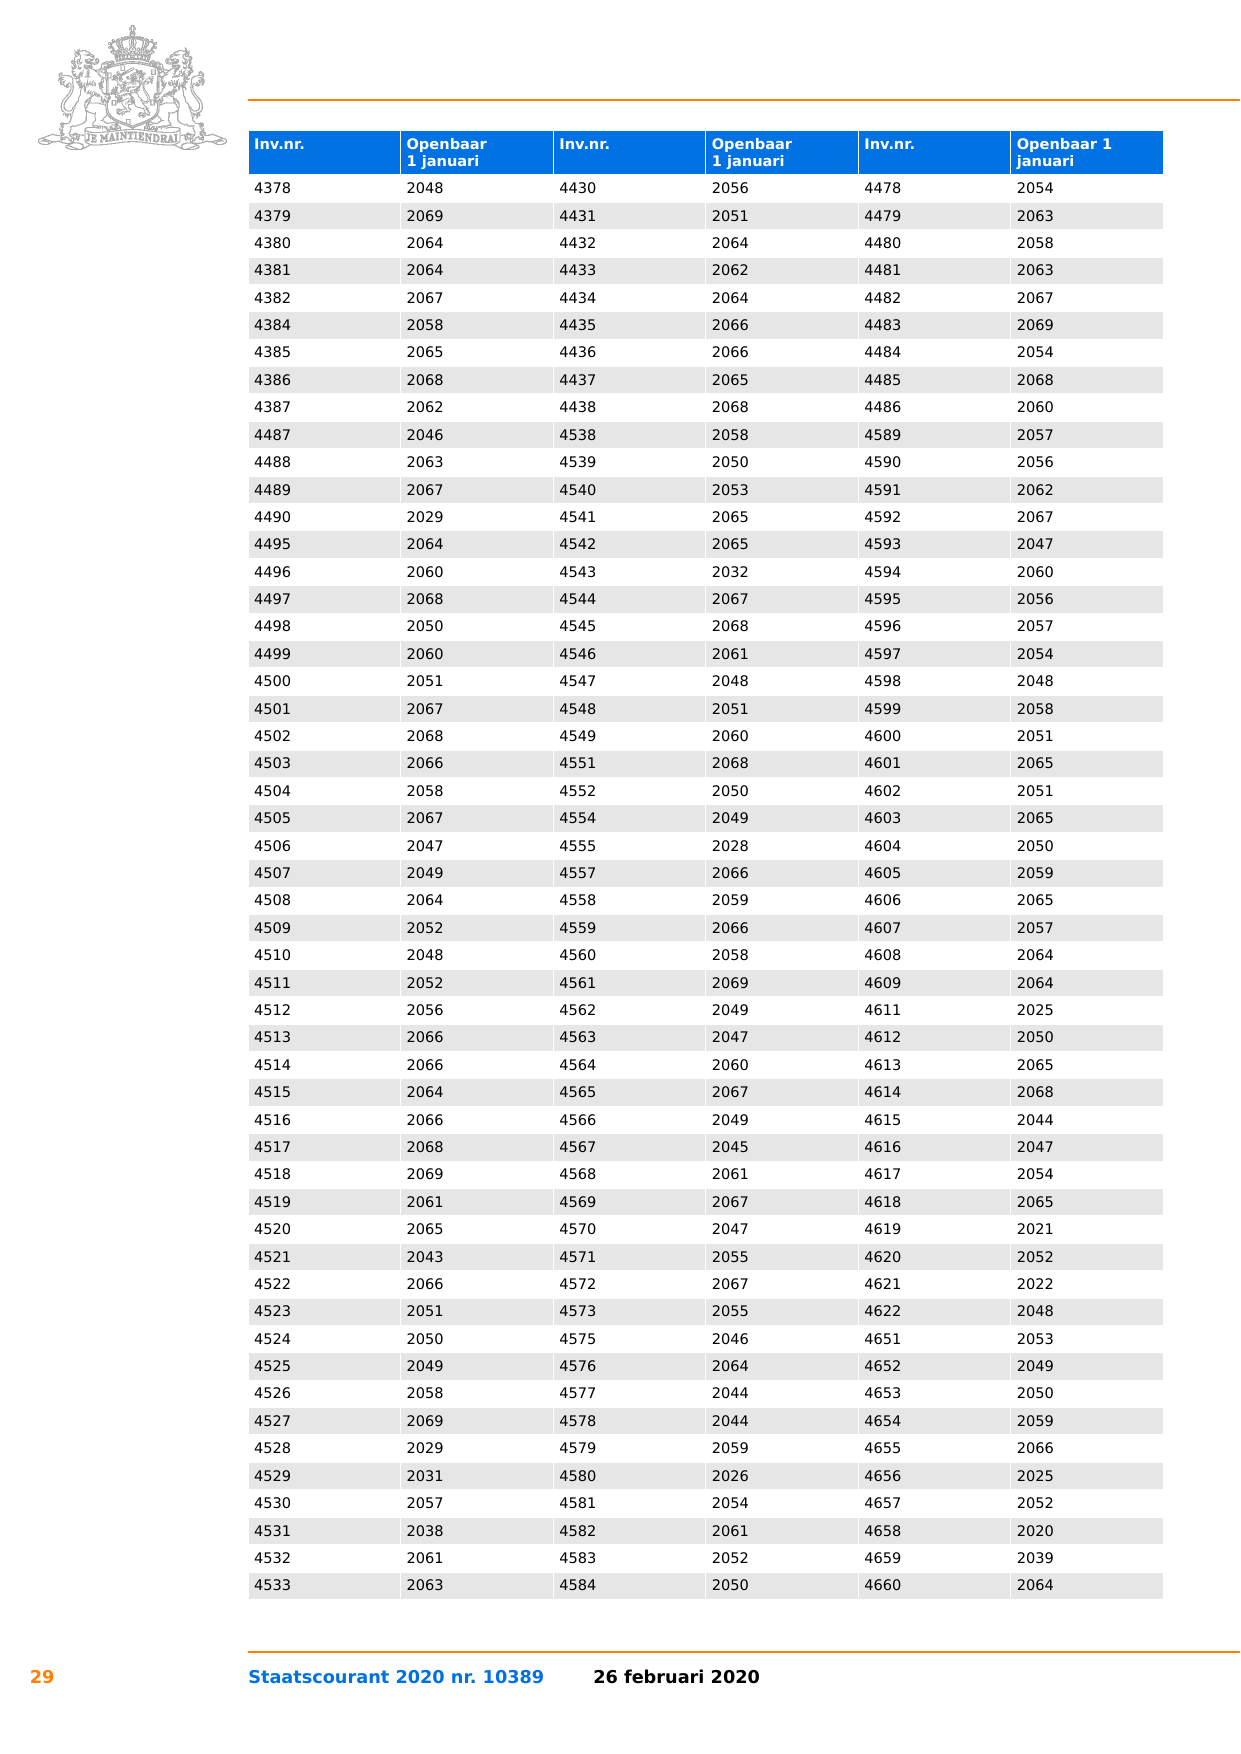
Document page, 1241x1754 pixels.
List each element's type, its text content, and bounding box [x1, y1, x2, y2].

table_cell 2049 [706, 1107, 858, 1133]
table_cell 4599 [859, 696, 1010, 722]
table_cell 2047 [1011, 1134, 1163, 1161]
table_cell 2068 [706, 614, 858, 640]
table_cell 4609 [859, 970, 1010, 996]
table_cell 4482 [859, 285, 1010, 311]
table_cell 4613 [859, 1052, 1010, 1078]
table_cell 2050 [1011, 833, 1163, 859]
table_cell 2069 [401, 1162, 553, 1188]
table_cell 4438 [554, 395, 705, 421]
table_cell 4576 [554, 1353, 705, 1380]
table_cell 4579 [554, 1436, 705, 1462]
table_cell 2068 [1011, 1079, 1163, 1106]
table_cell 4498 [249, 614, 400, 640]
table_cell 2063 [1011, 258, 1163, 284]
table_cell 2065 [706, 367, 858, 393]
table_cell 2061 [706, 641, 858, 667]
table_cell 2060 [706, 1052, 858, 1078]
table_cell 4601 [859, 751, 1010, 777]
table_cell 4437 [554, 367, 705, 393]
table_cell 4522 [249, 1271, 400, 1297]
table_cell 2052 [401, 915, 553, 941]
table_cell 4532 [249, 1545, 400, 1571]
table_cell 4378 [249, 175, 400, 202]
table_cell 4563 [554, 1025, 705, 1051]
table_cell 2066 [401, 1025, 553, 1051]
table_cell 2025 [1011, 997, 1163, 1023]
table_cell 4620 [859, 1244, 1010, 1270]
table_cell 2058 [706, 943, 858, 969]
table_header Openbaar 1 januari [401, 131, 553, 174]
table_cell 2061 [401, 1189, 553, 1215]
table_cell 2052 [1011, 1490, 1163, 1517]
table_cell 4578 [554, 1408, 705, 1434]
table_cell 2043 [401, 1244, 553, 1270]
table_cell 4562 [554, 997, 705, 1023]
table_cell 2052 [401, 970, 553, 996]
table_cell 2066 [706, 340, 858, 366]
table_cell 4517 [249, 1134, 400, 1161]
table_cell 2060 [401, 641, 553, 667]
table_cell 4589 [859, 422, 1010, 448]
table_cell 4379 [249, 203, 400, 229]
table_cell 2065 [1011, 751, 1163, 777]
table_cell 2048 [706, 669, 858, 695]
table_cell 2058 [401, 1381, 553, 1407]
table_cell 2051 [401, 1299, 553, 1325]
table_cell 2021 [1011, 1216, 1163, 1243]
table_cell 4495 [249, 531, 400, 558]
table_cell 4547 [554, 669, 705, 695]
table_cell 2054 [1011, 641, 1163, 667]
table_cell 2069 [1011, 312, 1163, 339]
table_cell 2068 [1011, 367, 1163, 393]
table_cell 2066 [401, 1052, 553, 1078]
table_cell 4510 [249, 943, 400, 969]
table_cell 2060 [1011, 559, 1163, 585]
table_cell 4434 [554, 285, 705, 311]
table_cell 4546 [554, 641, 705, 667]
table_cell 4385 [249, 340, 400, 366]
table_cell 4591 [859, 477, 1010, 503]
table_cell 2058 [401, 312, 553, 339]
table_cell 4539 [554, 449, 705, 476]
table_cell 2068 [401, 367, 553, 393]
table_cell 4381 [249, 258, 400, 284]
table_cell 2064 [1011, 1573, 1163, 1599]
table_cell 2050 [706, 449, 858, 476]
table_cell 4518 [249, 1162, 400, 1188]
table_cell 4433 [554, 258, 705, 284]
table_header Openbaar 1 januari [1011, 131, 1163, 174]
table_cell 4552 [554, 778, 705, 804]
table_cell 2044 [706, 1408, 858, 1434]
table_cell 2046 [401, 422, 553, 448]
table_cell 4605 [859, 860, 1010, 887]
table_cell 2068 [706, 395, 858, 421]
table_cell 4618 [859, 1189, 1010, 1215]
table_cell 4571 [554, 1244, 705, 1270]
table_cell 4560 [554, 943, 705, 969]
table_cell 4596 [859, 614, 1010, 640]
table_cell 4544 [554, 586, 705, 613]
table_cell 2067 [401, 285, 553, 311]
table_cell 2061 [401, 1545, 553, 1571]
table_cell 4597 [859, 641, 1010, 667]
table_cell 4501 [249, 696, 400, 722]
table_cell 4573 [554, 1299, 705, 1325]
table_cell 2029 [401, 504, 553, 530]
table_header Inv.nr. [554, 131, 705, 174]
table_cell 2059 [1011, 860, 1163, 887]
table_cell 2059 [1011, 1408, 1163, 1434]
table_cell 2057 [1011, 614, 1163, 640]
table_header Inv.nr. [859, 131, 1010, 174]
table_cell 2066 [401, 751, 553, 777]
table_cell 4380 [249, 230, 400, 256]
table_cell 2058 [706, 422, 858, 448]
table_cell 4500 [249, 669, 400, 695]
table_cell 4657 [859, 1490, 1010, 1517]
table_cell 2025 [1011, 1463, 1163, 1489]
table_cell 4541 [554, 504, 705, 530]
table_cell 2052 [1011, 1244, 1163, 1270]
table_cell 4502 [249, 723, 400, 749]
table_cell 4569 [554, 1189, 705, 1215]
table_cell 2054 [1011, 1162, 1163, 1188]
table_cell 4580 [554, 1463, 705, 1489]
table_cell 2050 [1011, 1381, 1163, 1407]
table_cell 4604 [859, 833, 1010, 859]
table_cell 2064 [401, 258, 553, 284]
table_cell 4520 [249, 1216, 400, 1243]
table_cell 4506 [249, 833, 400, 859]
table_cell 2049 [1011, 1353, 1163, 1380]
table_cell 2056 [1011, 586, 1163, 613]
table_cell 2048 [1011, 1299, 1163, 1325]
table_cell 4655 [859, 1436, 1010, 1462]
table_cell 2044 [1011, 1107, 1163, 1133]
table_cell 4592 [859, 504, 1010, 530]
table_cell 4479 [859, 203, 1010, 229]
table_cell 4595 [859, 586, 1010, 613]
table_cell 2066 [706, 915, 858, 941]
table_cell 4598 [859, 669, 1010, 695]
table_cell 4554 [554, 805, 705, 832]
table_cell 2051 [1011, 723, 1163, 749]
table_cell 2047 [706, 1025, 858, 1051]
table_cell 4515 [249, 1079, 400, 1106]
table_cell 4615 [859, 1107, 1010, 1133]
table_cell 4490 [249, 504, 400, 530]
table_cell 4621 [859, 1271, 1010, 1297]
table_cell 4582 [554, 1518, 705, 1544]
table_cell 4436 [554, 340, 705, 366]
table_cell 2050 [706, 778, 858, 804]
table_cell 2067 [401, 805, 553, 832]
table_cell 4660 [859, 1573, 1010, 1599]
table_cell 2064 [401, 888, 553, 914]
table_cell 2026 [706, 1463, 858, 1489]
table_cell 2058 [1011, 230, 1163, 256]
table_cell 2069 [401, 1408, 553, 1434]
table_cell 2065 [401, 340, 553, 366]
table_cell 4602 [859, 778, 1010, 804]
table_cell 2029 [401, 1436, 553, 1462]
table_cell 4590 [859, 449, 1010, 476]
table_cell 4568 [554, 1162, 705, 1188]
table_cell 4499 [249, 641, 400, 667]
table_cell 2067 [706, 1079, 858, 1106]
table_cell 2059 [706, 1436, 858, 1462]
table_cell 4656 [859, 1463, 1010, 1489]
table_cell 4611 [859, 997, 1010, 1023]
table_cell 4616 [859, 1134, 1010, 1161]
table_cell 2057 [1011, 422, 1163, 448]
table_cell 2068 [706, 751, 858, 777]
table_cell 2028 [706, 833, 858, 859]
table_cell 4658 [859, 1518, 1010, 1544]
table_cell 4593 [859, 531, 1010, 558]
table_cell 2067 [1011, 285, 1163, 311]
table_cell 4529 [249, 1463, 400, 1489]
table_cell 2067 [706, 1271, 858, 1297]
table_cell 4489 [249, 477, 400, 503]
table_cell 4549 [554, 723, 705, 749]
table_cell 2049 [706, 805, 858, 832]
table_cell 2053 [1011, 1326, 1163, 1352]
table_cell 4567 [554, 1134, 705, 1161]
table_cell 2022 [1011, 1271, 1163, 1297]
table_cell 4496 [249, 559, 400, 585]
table_cell 2066 [706, 312, 858, 339]
table_cell 2064 [1011, 970, 1163, 996]
table_cell 4545 [554, 614, 705, 640]
table_cell 4551 [554, 751, 705, 777]
table_cell 4484 [859, 340, 1010, 366]
table_cell 2061 [706, 1162, 858, 1188]
table_cell 4487 [249, 422, 400, 448]
table_cell 2039 [1011, 1545, 1163, 1571]
table_cell 2055 [706, 1244, 858, 1270]
table_cell 2065 [1011, 888, 1163, 914]
table_cell 4652 [859, 1353, 1010, 1380]
table_cell 4384 [249, 312, 400, 339]
table_cell 2065 [401, 1216, 553, 1243]
table_cell 2051 [401, 669, 553, 695]
table_cell 2053 [706, 477, 858, 503]
table_cell 4430 [554, 175, 705, 202]
table_cell 4540 [554, 477, 705, 503]
table_cell 4558 [554, 888, 705, 914]
table_cell 4386 [249, 367, 400, 393]
table_cell 4512 [249, 997, 400, 1023]
table_cell 4538 [554, 422, 705, 448]
table_cell 2056 [706, 175, 858, 202]
table_cell 4526 [249, 1381, 400, 1407]
table_cell 2058 [401, 778, 553, 804]
table_cell 4488 [249, 449, 400, 476]
table_cell 2049 [401, 860, 553, 887]
table_cell 2067 [1011, 504, 1163, 530]
table_cell 2056 [1011, 449, 1163, 476]
table_cell 4651 [859, 1326, 1010, 1352]
table_cell 2062 [401, 395, 553, 421]
table_cell 4617 [859, 1162, 1010, 1188]
table_cell 2064 [1011, 943, 1163, 969]
table_cell 2068 [401, 1134, 553, 1161]
table_cell 2063 [1011, 203, 1163, 229]
table_cell 2057 [1011, 915, 1163, 941]
table_cell 4584 [554, 1573, 705, 1599]
table_cell 4622 [859, 1299, 1010, 1325]
table_cell 2060 [706, 723, 858, 749]
table_cell 4382 [249, 285, 400, 311]
table_cell 2038 [401, 1518, 553, 1544]
table_cell 2060 [401, 559, 553, 585]
table_cell 2046 [706, 1326, 858, 1352]
table_cell 4583 [554, 1545, 705, 1571]
table_cell 4561 [554, 970, 705, 996]
picture [38, 25, 227, 150]
table_cell 2054 [706, 1490, 858, 1517]
table_cell 4603 [859, 805, 1010, 832]
table_cell 4478 [859, 175, 1010, 202]
table_cell 4565 [554, 1079, 705, 1106]
table_cell 4486 [859, 395, 1010, 421]
table_cell 4432 [554, 230, 705, 256]
table_cell 4387 [249, 395, 400, 421]
table_cell 4527 [249, 1408, 400, 1434]
table_cell 4653 [859, 1381, 1010, 1407]
table_cell 2066 [1011, 1436, 1163, 1462]
table_cell 2065 [706, 504, 858, 530]
table_cell 2064 [706, 285, 858, 311]
table_cell 4654 [859, 1408, 1010, 1434]
table_cell 2050 [706, 1573, 858, 1599]
table_cell 4435 [554, 312, 705, 339]
table_cell 2051 [706, 203, 858, 229]
table_cell 2058 [1011, 696, 1163, 722]
table_cell 2066 [401, 1271, 553, 1297]
table_cell 4519 [249, 1189, 400, 1215]
table_cell 2049 [706, 997, 858, 1023]
table_cell 4659 [859, 1545, 1010, 1571]
table_cell 2069 [706, 970, 858, 996]
table_cell 4542 [554, 531, 705, 558]
table_cell 2065 [706, 531, 858, 558]
table_cell 4524 [249, 1326, 400, 1352]
table_cell 4559 [554, 915, 705, 941]
table_cell 4509 [249, 915, 400, 941]
table_cell 2057 [401, 1490, 553, 1517]
table_cell 2051 [1011, 778, 1163, 804]
table_cell 2056 [401, 997, 553, 1023]
table_cell 2064 [706, 230, 858, 256]
table_cell 2055 [706, 1299, 858, 1325]
table_cell 2050 [1011, 1025, 1163, 1051]
table_cell 2060 [1011, 395, 1163, 421]
table_cell 2049 [401, 1353, 553, 1380]
table_cell 4608 [859, 943, 1010, 969]
table_cell 4577 [554, 1381, 705, 1407]
table_cell 4525 [249, 1353, 400, 1380]
table_cell 4528 [249, 1436, 400, 1462]
table_cell 4483 [859, 312, 1010, 339]
table_cell 2061 [706, 1518, 858, 1544]
table_cell 4508 [249, 888, 400, 914]
table_cell 2067 [706, 1189, 858, 1215]
table_cell 4516 [249, 1107, 400, 1133]
table_header Inv.nr. [249, 131, 400, 174]
table_cell 4503 [249, 751, 400, 777]
table_cell 2050 [401, 1326, 553, 1352]
table_cell 2020 [1011, 1518, 1163, 1544]
table_cell 4530 [249, 1490, 400, 1517]
table_cell 2063 [401, 1573, 553, 1599]
table_cell 2048 [401, 943, 553, 969]
table_cell 2059 [706, 888, 858, 914]
table_cell 4485 [859, 367, 1010, 393]
table_cell 2047 [401, 833, 553, 859]
table_cell 2064 [401, 230, 553, 256]
table_cell 2066 [401, 1107, 553, 1133]
table_cell 4612 [859, 1025, 1010, 1051]
table_cell 2054 [1011, 340, 1163, 366]
table_cell 4614 [859, 1079, 1010, 1106]
table_cell 4572 [554, 1271, 705, 1297]
table_cell 2068 [401, 586, 553, 613]
table_cell 4480 [859, 230, 1010, 256]
table_cell 4570 [554, 1216, 705, 1243]
table_cell 2067 [706, 586, 858, 613]
table_cell 4543 [554, 559, 705, 585]
table_cell 4511 [249, 970, 400, 996]
table_cell 2064 [401, 1079, 553, 1106]
table_cell 2064 [401, 531, 553, 558]
table_cell 2066 [706, 860, 858, 887]
table_cell 4575 [554, 1326, 705, 1352]
table_cell 4607 [859, 915, 1010, 941]
table_cell 2052 [706, 1545, 858, 1571]
table_cell 2032 [706, 559, 858, 585]
table_cell 4507 [249, 860, 400, 887]
table_cell 2048 [401, 175, 553, 202]
table_cell 4505 [249, 805, 400, 832]
table_cell 4523 [249, 1299, 400, 1325]
table_cell 2068 [401, 723, 553, 749]
table_cell 4513 [249, 1025, 400, 1051]
table_cell 2044 [706, 1381, 858, 1407]
table_cell 2051 [706, 696, 858, 722]
table_cell 2069 [401, 203, 553, 229]
table_cell 2047 [1011, 531, 1163, 558]
table_cell 4548 [554, 696, 705, 722]
table_cell 2063 [401, 449, 553, 476]
table_cell 4555 [554, 833, 705, 859]
table_cell 4564 [554, 1052, 705, 1078]
table_cell 2050 [401, 614, 553, 640]
table_cell 2062 [706, 258, 858, 284]
table_cell 2054 [1011, 175, 1163, 202]
table_cell 4600 [859, 723, 1010, 749]
table_cell 2067 [401, 696, 553, 722]
table_cell 2065 [1011, 1052, 1163, 1078]
table_cell 2048 [1011, 669, 1163, 695]
table_cell 2047 [706, 1216, 858, 1243]
table_cell 4594 [859, 559, 1010, 585]
table_cell 2065 [1011, 805, 1163, 832]
table_cell 4533 [249, 1573, 400, 1599]
table_cell 2065 [1011, 1189, 1163, 1215]
table_cell 4481 [859, 258, 1010, 284]
table_cell 4514 [249, 1052, 400, 1078]
table_cell 4431 [554, 203, 705, 229]
table_cell 2067 [401, 477, 553, 503]
table_cell 4504 [249, 778, 400, 804]
table_cell 2031 [401, 1463, 553, 1489]
table_cell 4521 [249, 1244, 400, 1270]
table_cell 4557 [554, 860, 705, 887]
table_cell 2064 [706, 1353, 858, 1380]
table_header Openbaar 1 januari [706, 131, 858, 174]
table_cell 4619 [859, 1216, 1010, 1243]
table_cell 4581 [554, 1490, 705, 1517]
table_cell 4606 [859, 888, 1010, 914]
table_cell 4566 [554, 1107, 705, 1133]
table_cell 4497 [249, 586, 400, 613]
table_cell 2045 [706, 1134, 858, 1161]
table_cell 4531 [249, 1518, 400, 1544]
table_cell 2062 [1011, 477, 1163, 503]
